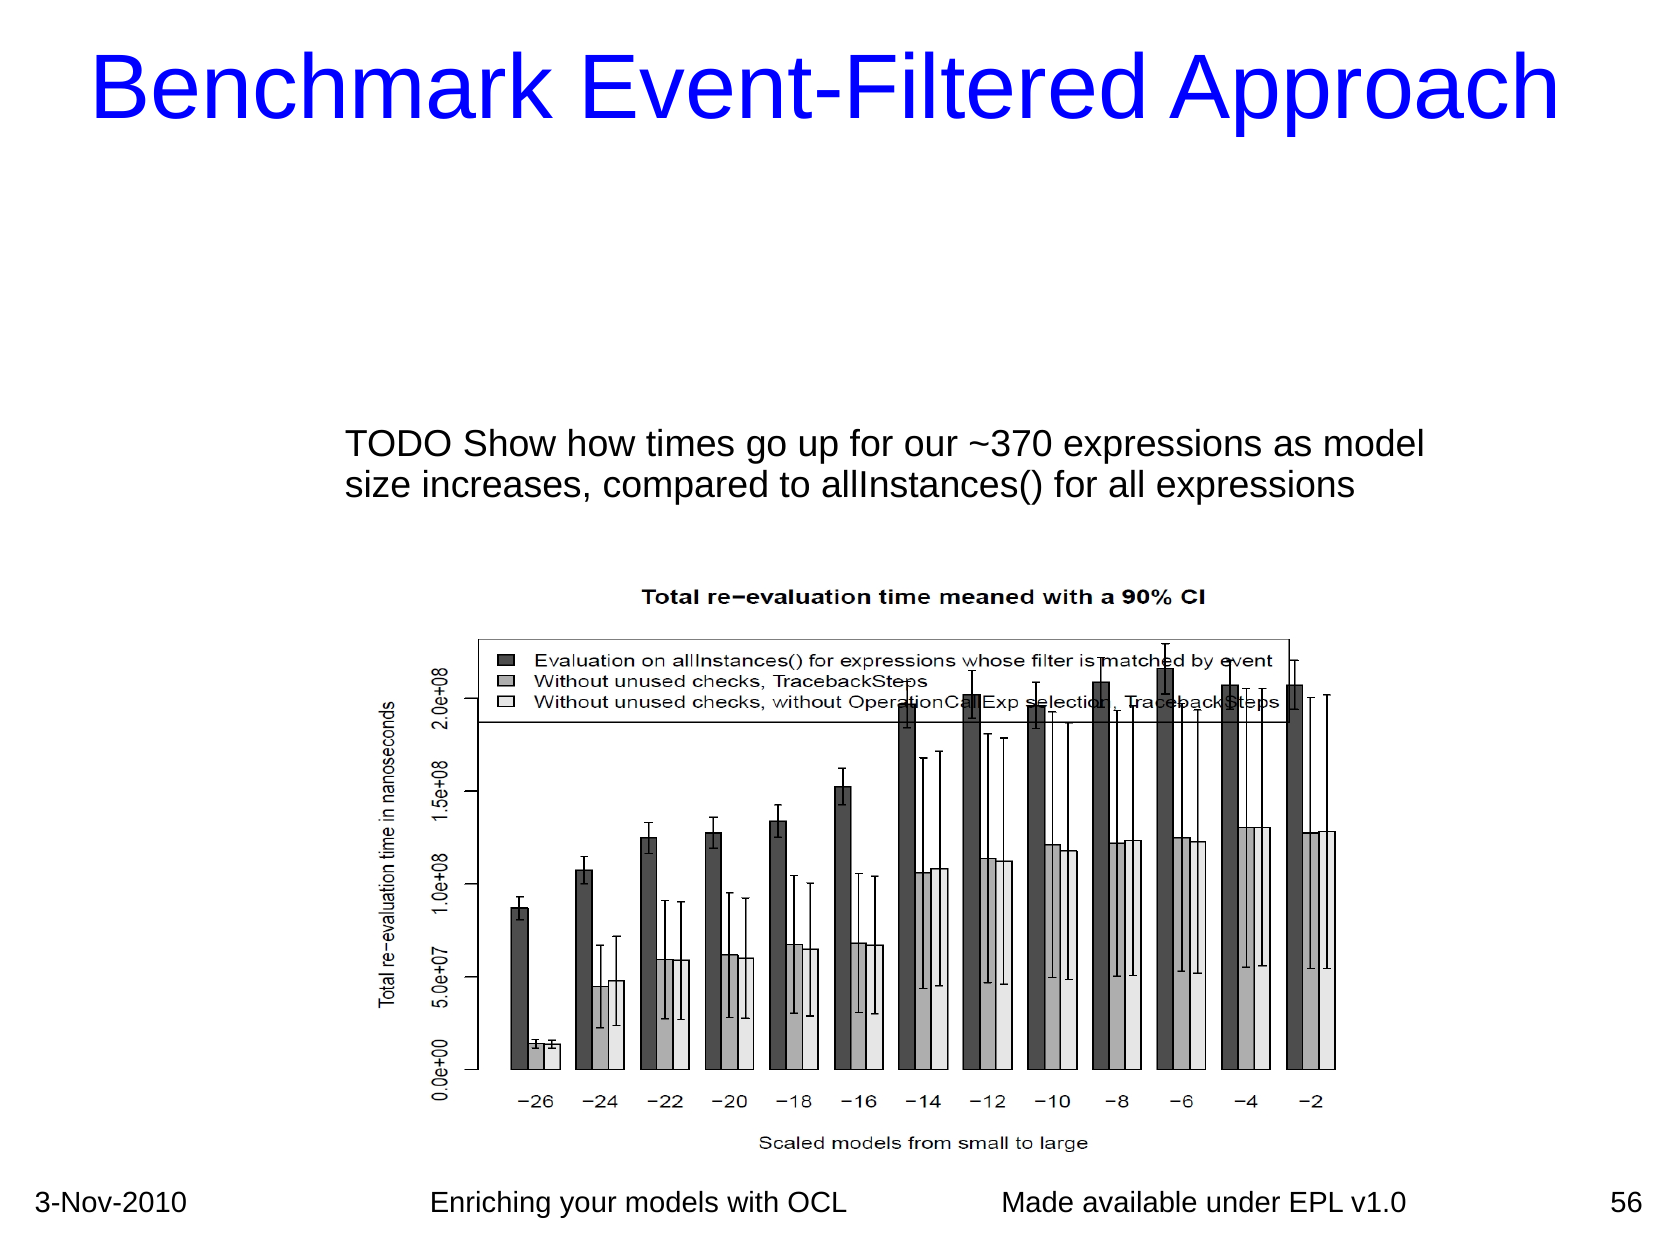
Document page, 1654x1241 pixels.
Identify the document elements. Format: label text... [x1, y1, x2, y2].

text_box TODO Show how times go up for our ~370 expressions as model size increases, compared to allInstances() for all expressions [330, 414, 1439, 514]
title Benchmark Event-Filtered Approach [82, 19, 1571, 155]
picture [372, 576, 1351, 1156]
